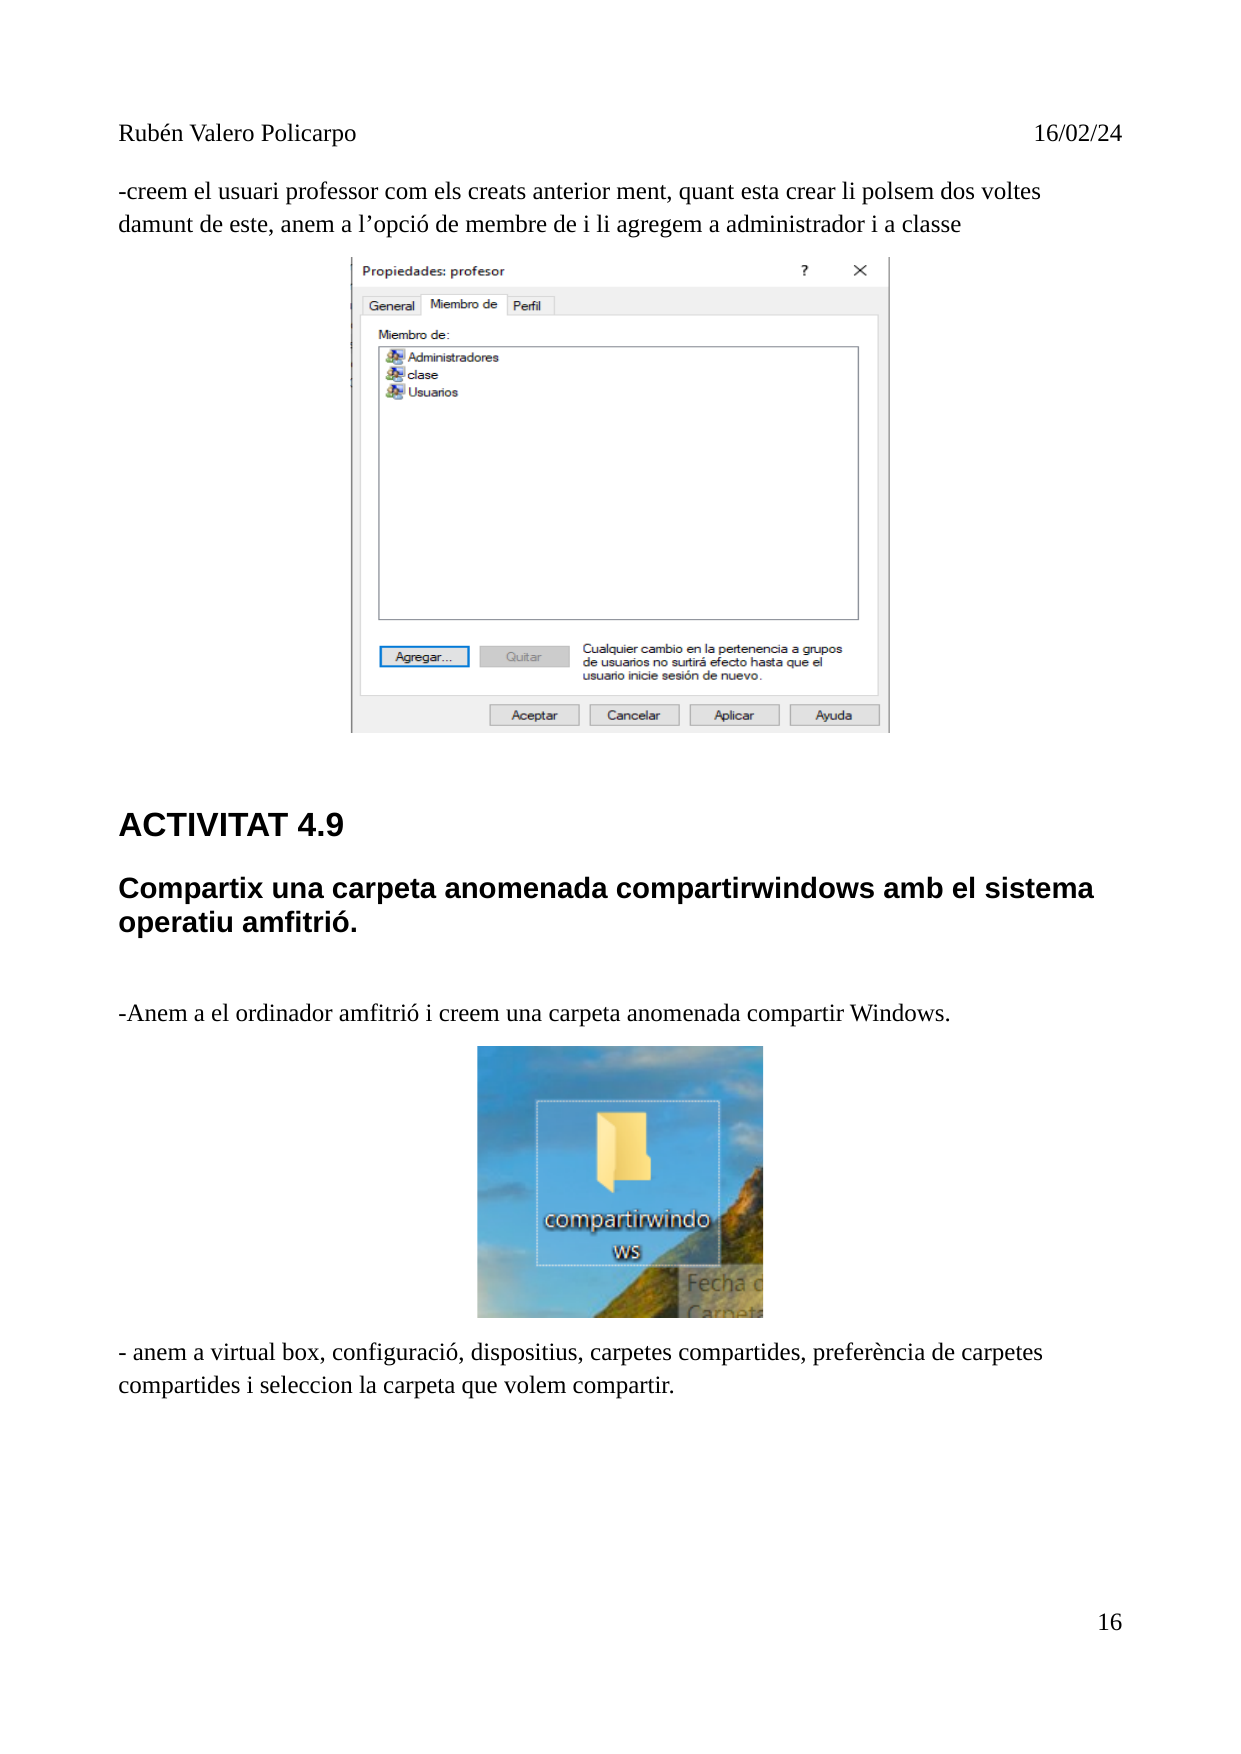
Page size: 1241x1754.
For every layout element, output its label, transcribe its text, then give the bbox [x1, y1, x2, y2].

text -creem el usuari professor com els creats anterior ment, quant esta crear li polsem dos voltes damunt de este, anem a l’opció de membre de i li agregem a administrador i a classe [118, 176, 1122, 238]
subtitle ACTIVITAT 4.9 [118, 805, 1122, 844]
subtitle Compartix una carpeta anomenada compartirwindows amb el sistema operatiu amfitrió. [118, 871, 1122, 938]
text -Anem a el ordinador amfitrió i creem una carpeta anomenada compartir Windows. [118, 998, 1122, 1027]
text - anem a virtual box, configuració, dispositius, carpetes compartides, preferència de carpetes compartides i seleccion la carpeta que volem compartir. [118, 1337, 1122, 1399]
picture [477, 1046, 764, 1318]
picture [350, 257, 890, 733]
